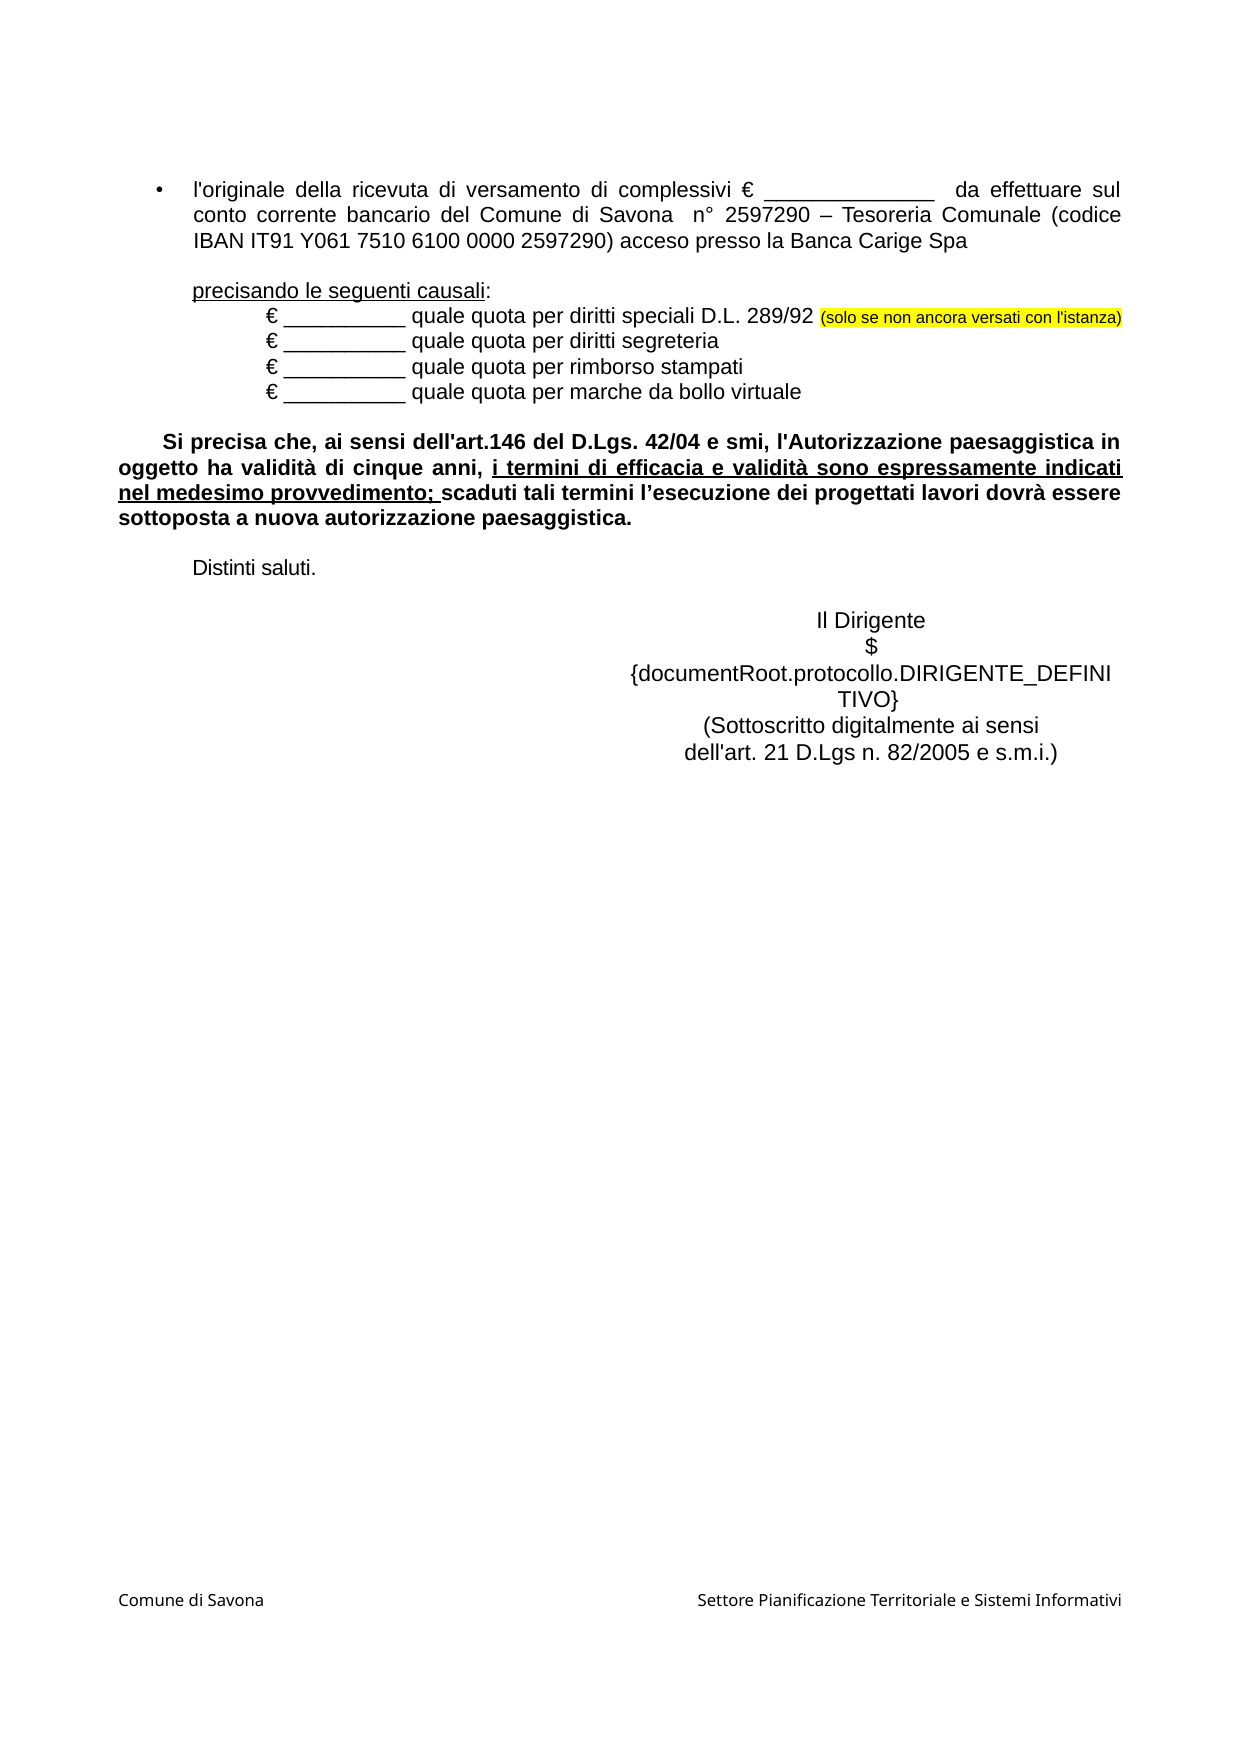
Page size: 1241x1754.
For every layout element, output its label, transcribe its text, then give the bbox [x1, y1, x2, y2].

table_cell [118, 633, 620, 791]
text Si precisa che, ai sensi dell'art.146 del D.Lgs. 42/04 e smi, l'Autorizzazione paesaggistica in oggetto ha validità di cinque anni, i termini di efficacia e validità sono espressamente indicati nel medesimo provvedimento; scaduti tali termini l’esecuzione dei progettati lavori dovrà essere sottoposta a nuova autorizzazione paesaggistica. [118, 429, 1122, 530]
list l'originale della ricevuta di versamento di complessivi € ______________ da effettuare sul conto corrente bancario del Comune di Savona n° 2597290 – Tesoreria Comunale (codice IBAN IT91 Y061 7510 6100 0000 2597290) acceso presso la Banca Carige Spa [156, 177, 1122, 253]
text € __________ quale quota per diritti speciali D.L. 289/92 (solo se non ancora versati con l'istanza) [231, 303, 1122, 328]
text € __________ quale quota per marche da bollo virtuale [231, 379, 1122, 404]
text precisando le seguenti causali: [118, 278, 1122, 303]
table_header [118, 607, 620, 633]
table_cell ${documentRoot.protocollo.DIRIGENTE_DEFINITIVO} (Sottoscritto digitalmente ai sensi dell'art. 21 D.Lgs n. 82/2005 e s.m.i.) [620, 633, 1122, 791]
text € __________ quale quota per rimborso stampati [231, 354, 1122, 379]
table_header Il Dirigente [620, 607, 1122, 633]
text Distinti saluti. [118, 555, 1122, 581]
text € __________ quale quota per diritti segreteria [231, 328, 1122, 354]
